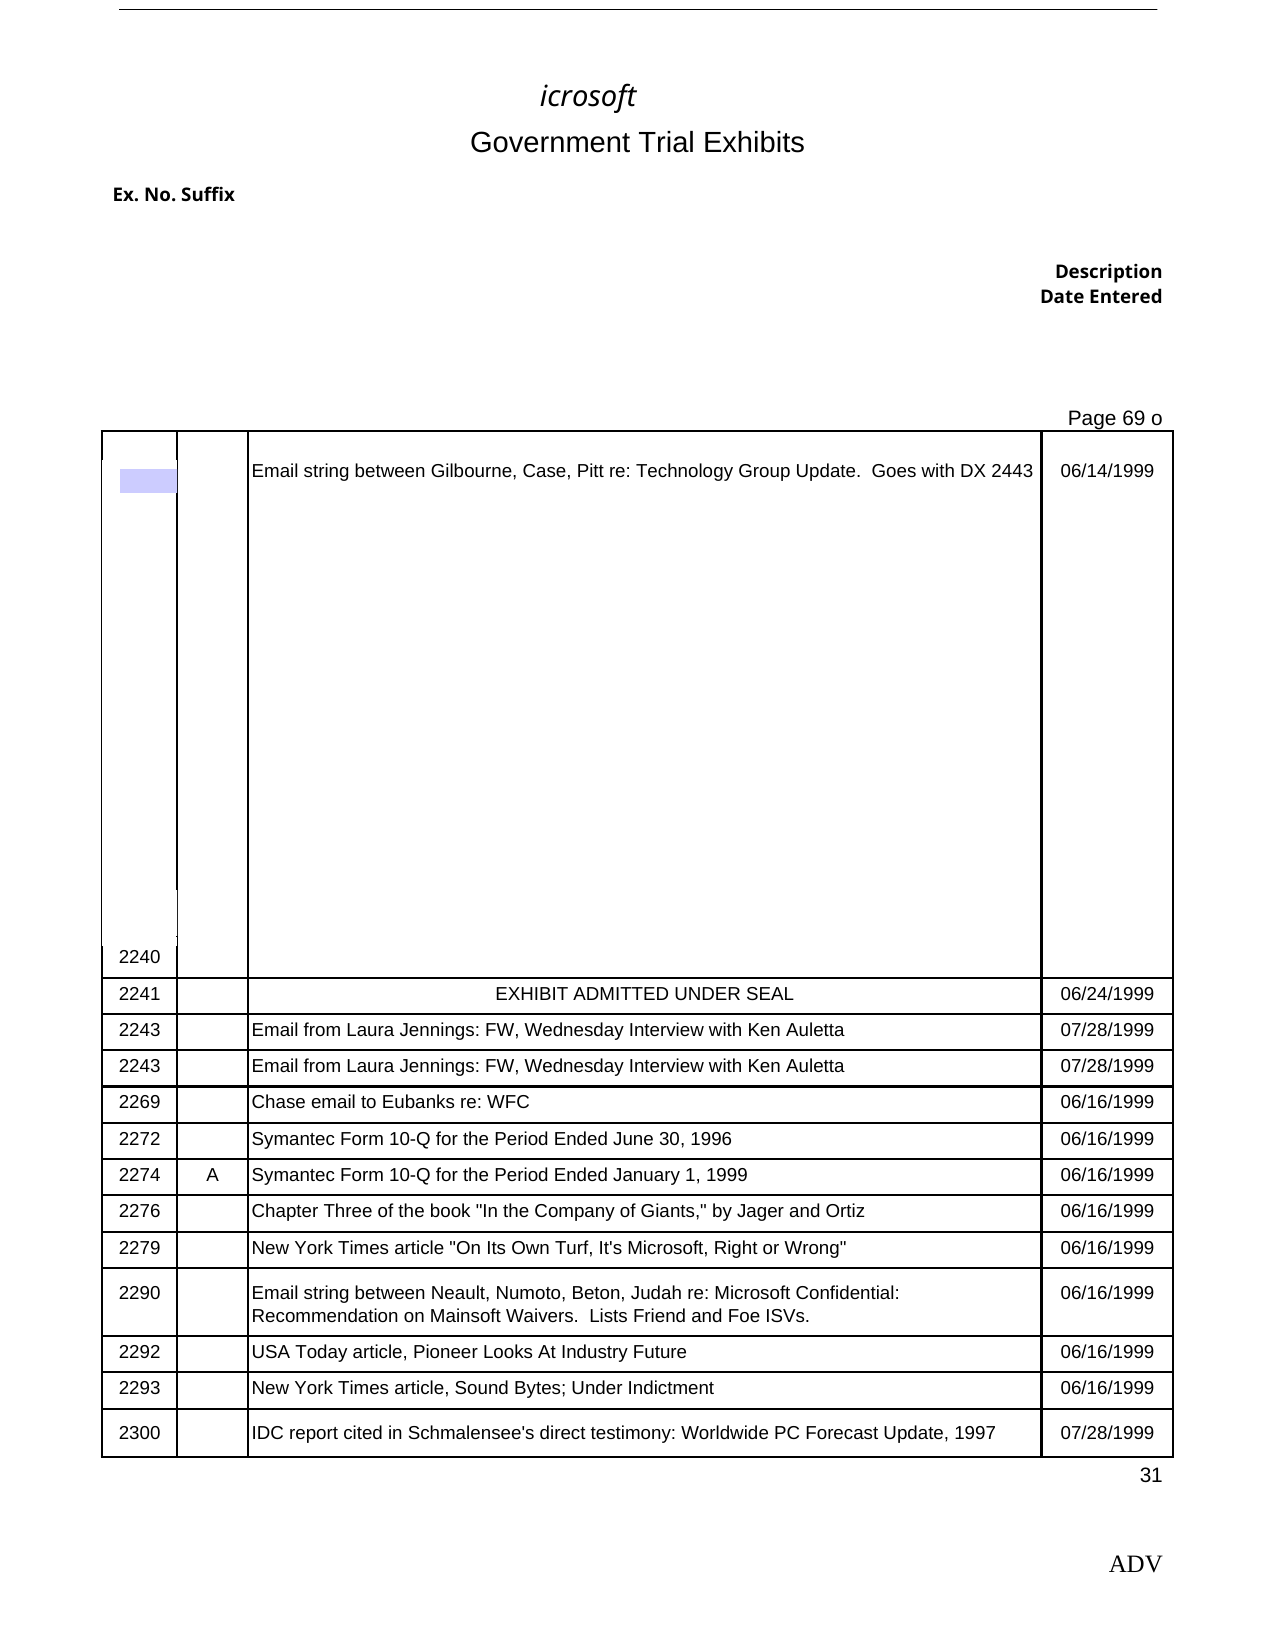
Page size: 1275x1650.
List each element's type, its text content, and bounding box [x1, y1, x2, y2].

table_cell 06/16/1999 [1043, 1269, 1172, 1335]
table_cell 06/14/1999 [1043, 432, 1172, 977]
table_cell 2272 [103, 1124, 176, 1158]
table_cell 2240 [102, 432, 177, 977]
table_cell 06/24/1999 [1043, 979, 1172, 1013]
table_cell 2300 [103, 1410, 176, 1456]
table_cell [178, 1337, 247, 1371]
table_cell [178, 1196, 247, 1231]
table_cell 07/28/1999 [1043, 1410, 1172, 1456]
table_cell 2290 [103, 1269, 176, 1335]
table_cell 2292 [103, 1337, 176, 1371]
table_cell [178, 1269, 247, 1335]
table_cell A [178, 1160, 247, 1194]
table_cell 2243 [103, 1051, 176, 1085]
table_cell 2274 [103, 1160, 176, 1194]
table_cell 07/28/1999 [1043, 1051, 1172, 1085]
table_cell [178, 1015, 247, 1049]
table_cell 2269 [103, 1088, 176, 1122]
table_cell [178, 979, 247, 1013]
table_cell Email from Laura Jennings: FW, Wednesday Interview with Ken Auletta [249, 1015, 1040, 1049]
table_cell [178, 1124, 247, 1158]
table_cell EXHIBIT ADMITTED UNDER SEAL [249, 979, 1040, 1013]
table_cell [178, 1051, 247, 1085]
table_cell 06/16/1999 [1043, 1160, 1172, 1194]
table_cell IDC report cited in Schmalensee's direct testimony: Worldwide PC Forecast Update, 1997 [249, 1410, 1040, 1456]
table_cell 06/16/1999 [1043, 1088, 1172, 1122]
table_cell 06/16/1999 [1043, 1373, 1172, 1407]
table_cell 2276 [103, 1196, 176, 1231]
table_cell 06/16/1999 [1043, 1337, 1172, 1371]
table_cell Email string between Gilbourne, Case, Pitt re: Technology Group Update. Goes with DX 2443 [249, 432, 1040, 977]
table_cell 06/16/1999 [1043, 1124, 1172, 1158]
table_cell [178, 432, 247, 977]
table_cell Symantec Form 10-Q for the Period Ended June 30, 1996 [249, 1124, 1040, 1158]
table_cell Symantec Form 10-Q for the Period Ended January 1, 1999 [249, 1160, 1040, 1194]
table_cell [178, 1233, 247, 1267]
table_cell 2243 [103, 1015, 176, 1049]
table_cell 2279 [103, 1233, 176, 1267]
table_cell Email string between Neault, Numoto, Beton, Judah re: Microsoft Confidential: Recommendation on Mainsoft Waivers. Lists Friend and Foe ISVs. [249, 1269, 1040, 1335]
table_cell 06/16/1999 [1043, 1233, 1172, 1267]
table_cell 2293 [103, 1373, 176, 1407]
table_cell USA Today article, Pioneer Looks At Industry Future [249, 1337, 1040, 1371]
table_cell [178, 1088, 247, 1122]
table_cell 06/16/1999 [1043, 1196, 1172, 1231]
table_cell New York Times article, Sound Bytes; Under Indictment [249, 1373, 1040, 1407]
table_cell Email from Laura Jennings: FW, Wednesday Interview with Ken Auletta [249, 1051, 1040, 1085]
table_cell New York Times article "On Its Own Turf, It's Microsoft, Right or Wrong" [249, 1233, 1040, 1267]
table_cell [178, 1410, 247, 1456]
table_cell 07/28/1999 [1043, 1015, 1172, 1049]
table_cell [178, 1373, 247, 1407]
table_cell Chase email to Eubanks re: WFC [249, 1088, 1040, 1122]
table_cell 2241 [103, 979, 176, 1013]
table_cell Chapter Three of the book "In the Company of Giants," by Jager and Ortiz [249, 1196, 1040, 1231]
